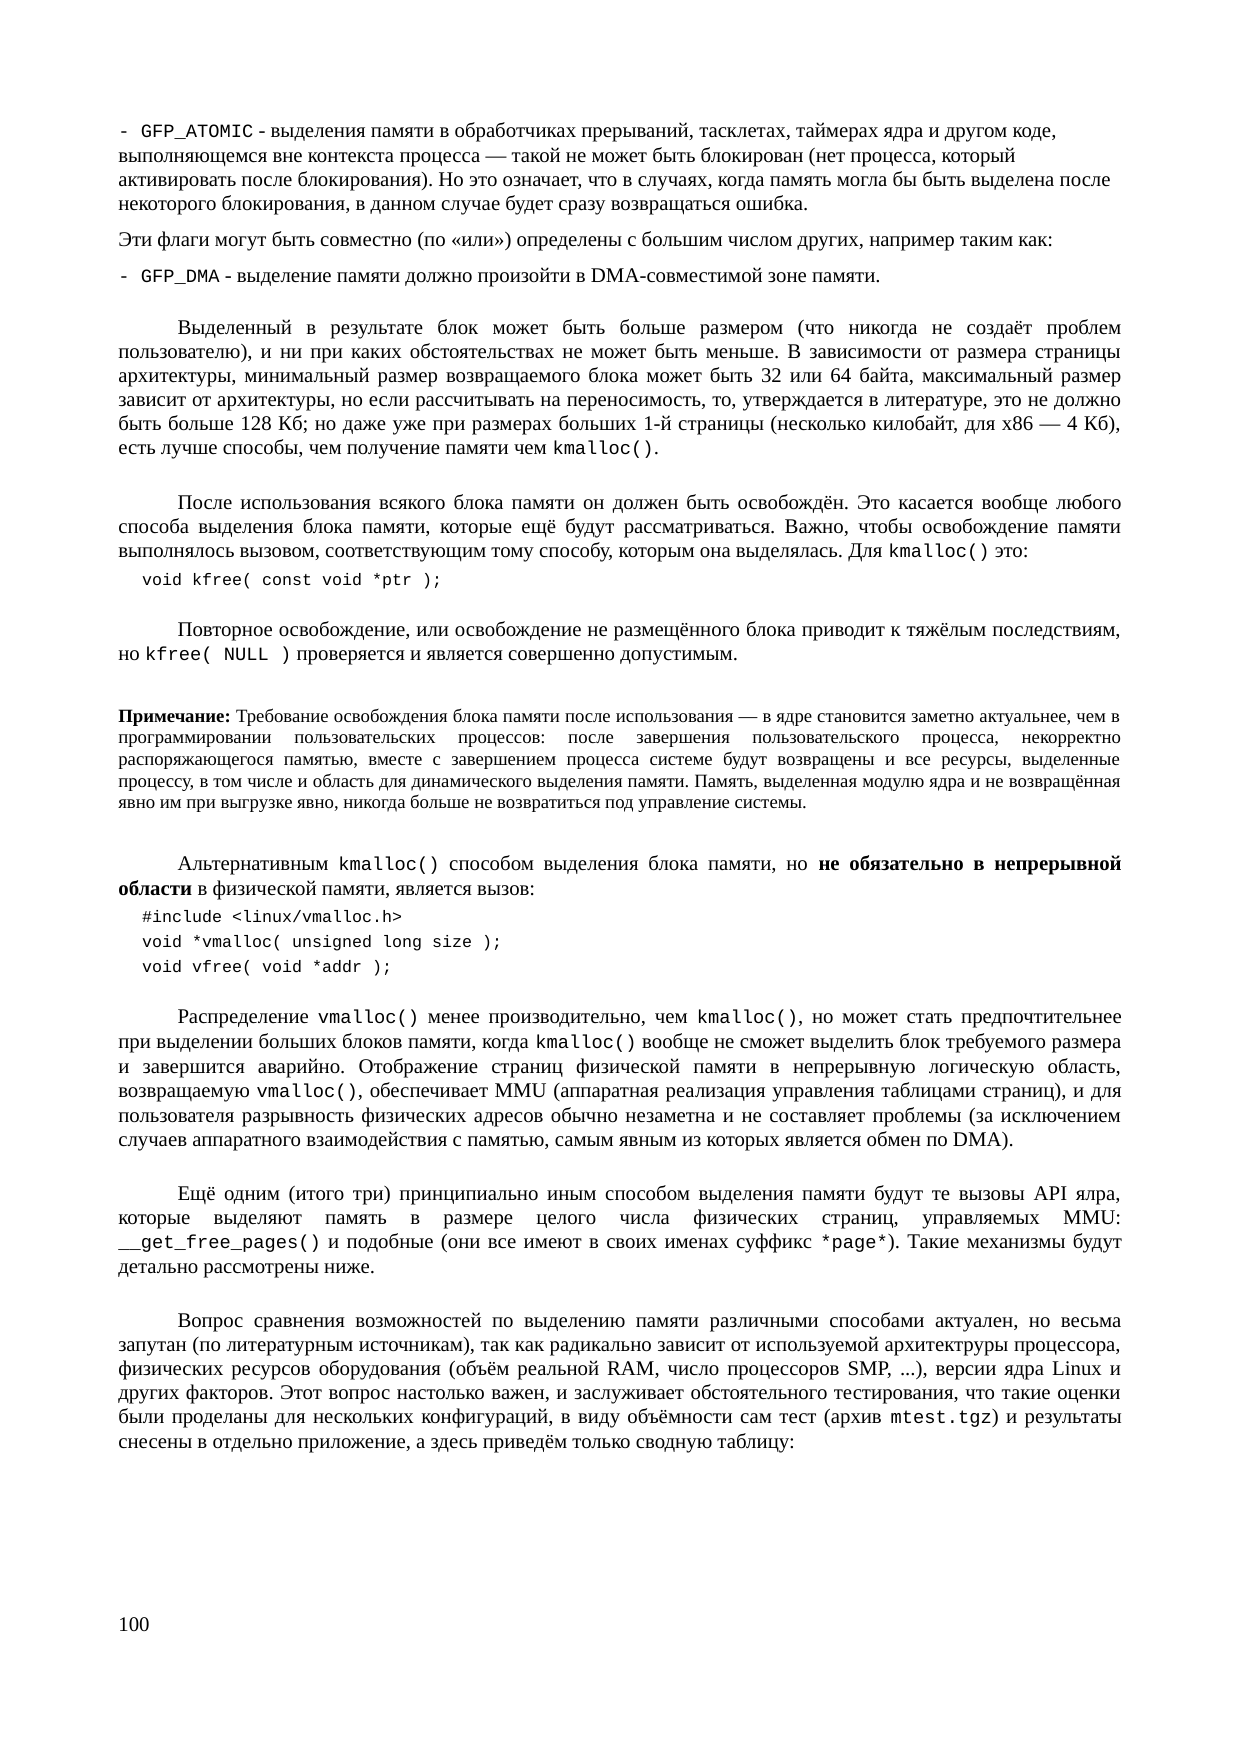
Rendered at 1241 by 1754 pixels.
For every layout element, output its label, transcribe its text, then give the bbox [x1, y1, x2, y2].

text void *vmalloc( unsigned long size ); [142, 934, 1122, 953]
text После использования всякого блока памяти он должен быть освобождён. Это касается вообще любого способа выделения блока памяти, которые ещё будут рассматриваться. Важно, чтобы освобождение памяти выполнялось вызовом, соответствующим тому способу, которым она выделялась. Для kmalloc() это: [118, 490, 1122, 563]
text Эти флаги могут быть совместно (по «или») определены с большим числом других, например таким как: [118, 227, 1122, 251]
text - GFP_DMA - выделение памяти должно произойти в DMA-совместимой зоне памяти. [118, 263, 1122, 288]
text Примечание: Требование освобождения блока памяти после использования — в ядре становится заметно актуальнее, чем в программировании пользовательских процессов: после завершения пользовательского процесса, некорректно распоряжающегося памятью, вместе с завершением процесса системе будут возвращены и все ресурсы, выделенные процессу, в том числе и область для динамического выделения памяти. Память, выделенная модулю ядра и не возвращённая явно им при выгрузке явно, никогда больше не возвратиться под управление системы. [118, 705, 1122, 813]
text #include <linux/vmalloc.h> [142, 909, 1122, 928]
text Выделенный в результате блок может быть больше размером (что никогда не создаёт проблем пользователю), и ни при каких обстоятельствах не может быть меньше. В зависимости от размера страницы архитектуры, минимальный размер возвращаемого блока может быть 32 или 64 байта, максимальный размер зависит от архитектуры, но если рассчитывать на переносимость, то, утверждается в литературе, это не должно быть больше 128 Кб; но даже уже при размерах больших 1-й страницы (несколько килобайт, для x86 — 4 Кб), есть лучше способы, чем получение памяти чем kmalloc(). [118, 315, 1122, 460]
text void vfree( void *addr ); [142, 958, 1122, 977]
text Повторное освобождение, или освобождение не размещённого блока приводит к тяжёлым последствиям, но kfree( NULL ) проверяется и является совершенно допустимым. [118, 617, 1122, 666]
text Ещё одним (итого три) принципиально иным способом выделения памяти будут те вызовы API ялра, которые выделяют память в размере целого числа физических страниц, управляемых MMU: __get_free_pages() и подобные (они все имеют в своих именах суффикс *page*). Такие механизмы будут детально рассмотрены ниже. [118, 1181, 1122, 1278]
text Распределение vmalloc() менее производительно, чем kmalloc(), но может стать предпочтительнее при выделении больших блоков памяти, когда kmalloc() вообще не сможет выделить блок требуемого размера и завершится аварийно. Отображение страниц физической памяти в непрерывную логическую область, возвращаемую vmalloc(), обеспечивает MMU (аппаратная реализация управления таблицами страниц), и для пользователя разрывность физических адресов обычно незаметна и не составляет проблемы (за исключением случаев аппаратного взаимодействия с памятью, самым явным из которых является обмен по DMA). [118, 1004, 1122, 1151]
text void kfree( const void *ptr ); [142, 572, 1122, 591]
text - GFP_ATOMIC - выделения памяти в обработчиках прерываний, тасклетах, таймерах ядра и другом коде, выполняющемся вне контекста процесса — такой не может быть блокирован (нет процесса, который активировать после блокирования). Но это означает, что в случаях, когда память могла бы быть выделена после некоторого блокирования, в данном случае будет сразу возвращаться ошибка. [118, 118, 1122, 215]
text Вопрос сравнения возможностей по выделению памяти различными способами актуален, но весьма запутан (по литературным источникам), так как радикально зависит от используемой архитектруры процессора, физических ресурсов оборудования (объём реальной RAM, число процессоров SMP, ...), версии ядра Linux и других факторов. Этот вопрос настолько важен, и заслуживает обстоятельного тестирования, что такие оценки были проделаны для нескольких конфигураций, в виду объёмности сам тест (архив mtest.tgz) и результаты снесены в отдельно приложение, а здесь приведём только сводную таблицу: [118, 1308, 1122, 1453]
text Альтернативным kmalloc() способом выделения блока памяти, но не обязательно в непрерывной области в физической памяти, является вызов: [118, 851, 1122, 900]
